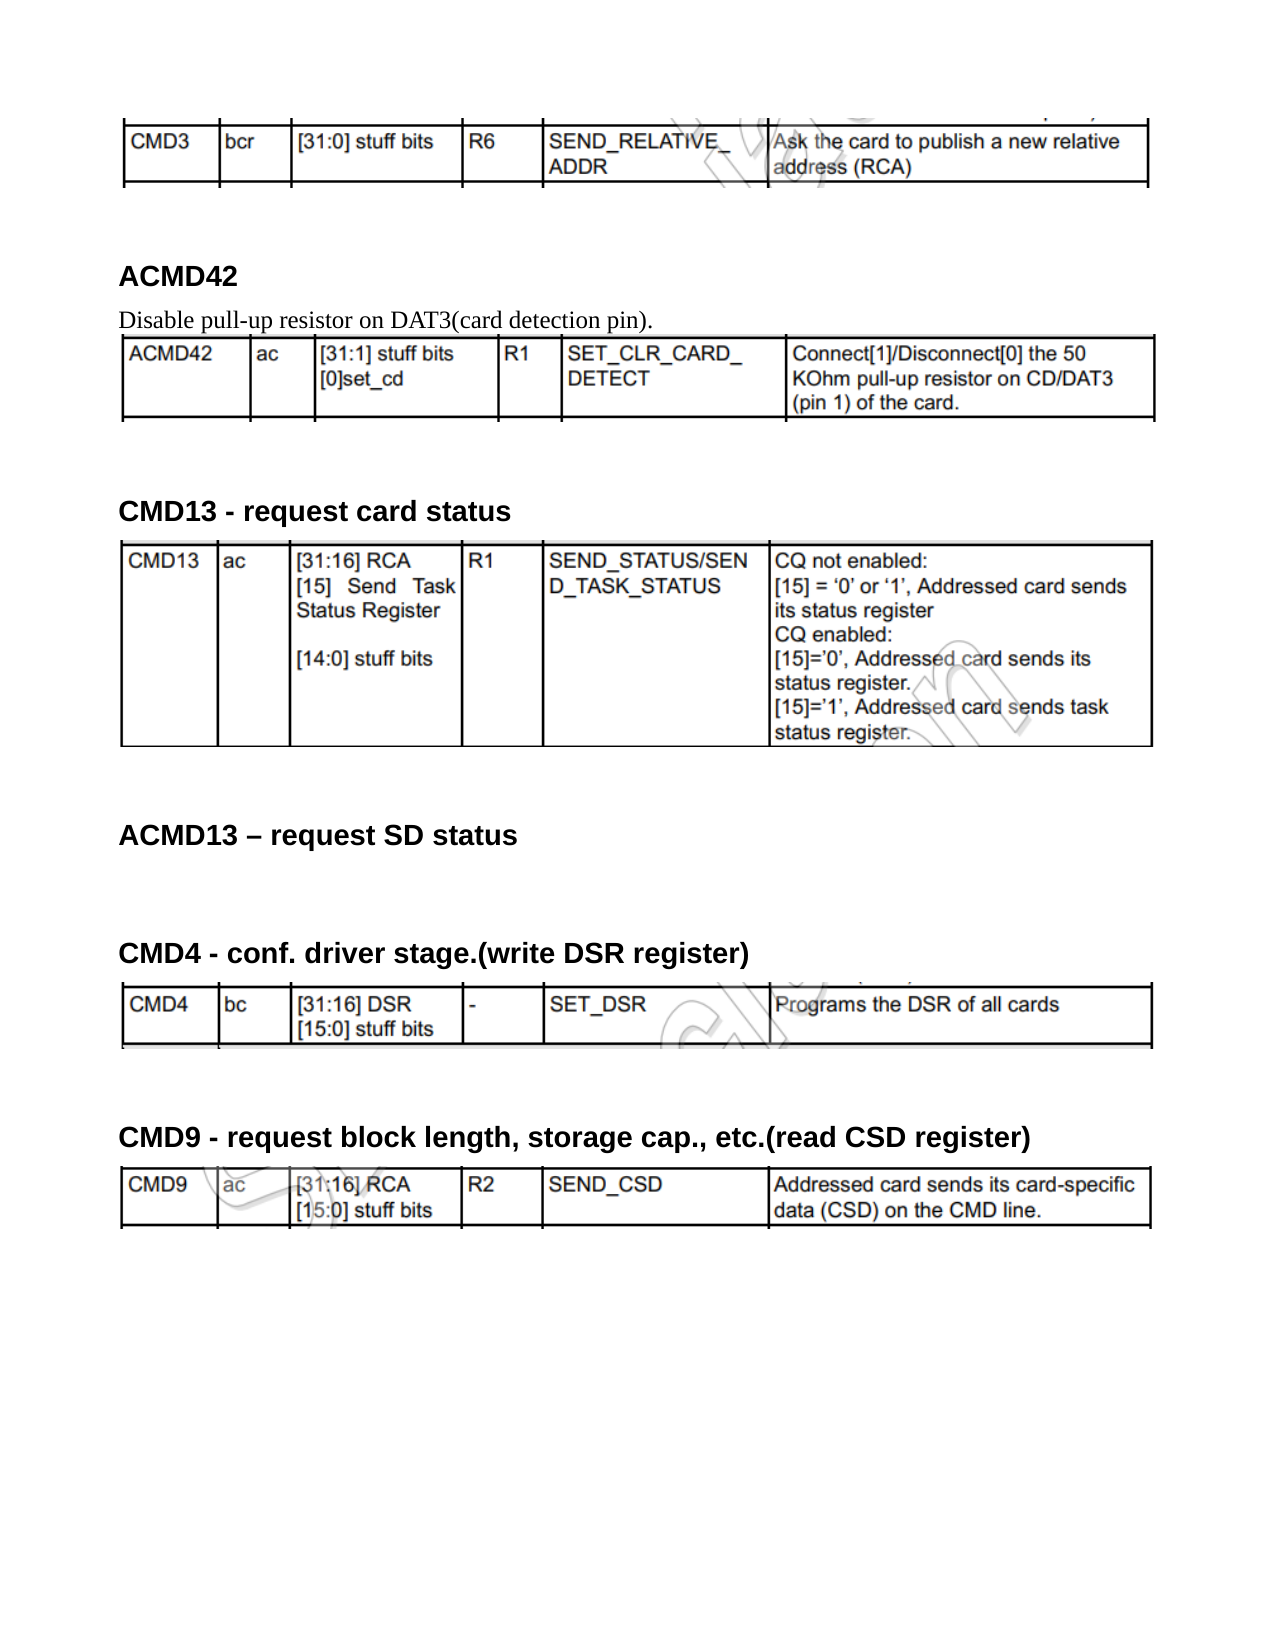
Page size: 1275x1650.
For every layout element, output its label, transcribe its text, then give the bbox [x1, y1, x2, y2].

picture [118, 540, 1157, 747]
picture [118, 334, 1157, 422]
subtitle CMD13 - request card status [118, 494, 1157, 528]
subtitle ACMD42 [118, 259, 1157, 293]
picture [118, 982, 1157, 1049]
text Disable pull-up resistor on DAT3(card detection pin). [118, 305, 1157, 334]
picture [118, 118, 1157, 188]
picture [118, 1166, 1157, 1229]
subtitle CMD9 - request block length, storage cap., etc.(read CSD register) [118, 1120, 1157, 1154]
subtitle ACMD13 – request SD status [118, 818, 1157, 852]
subtitle CMD4 - conf. driver stage.(write DSR register) [118, 936, 1157, 970]
